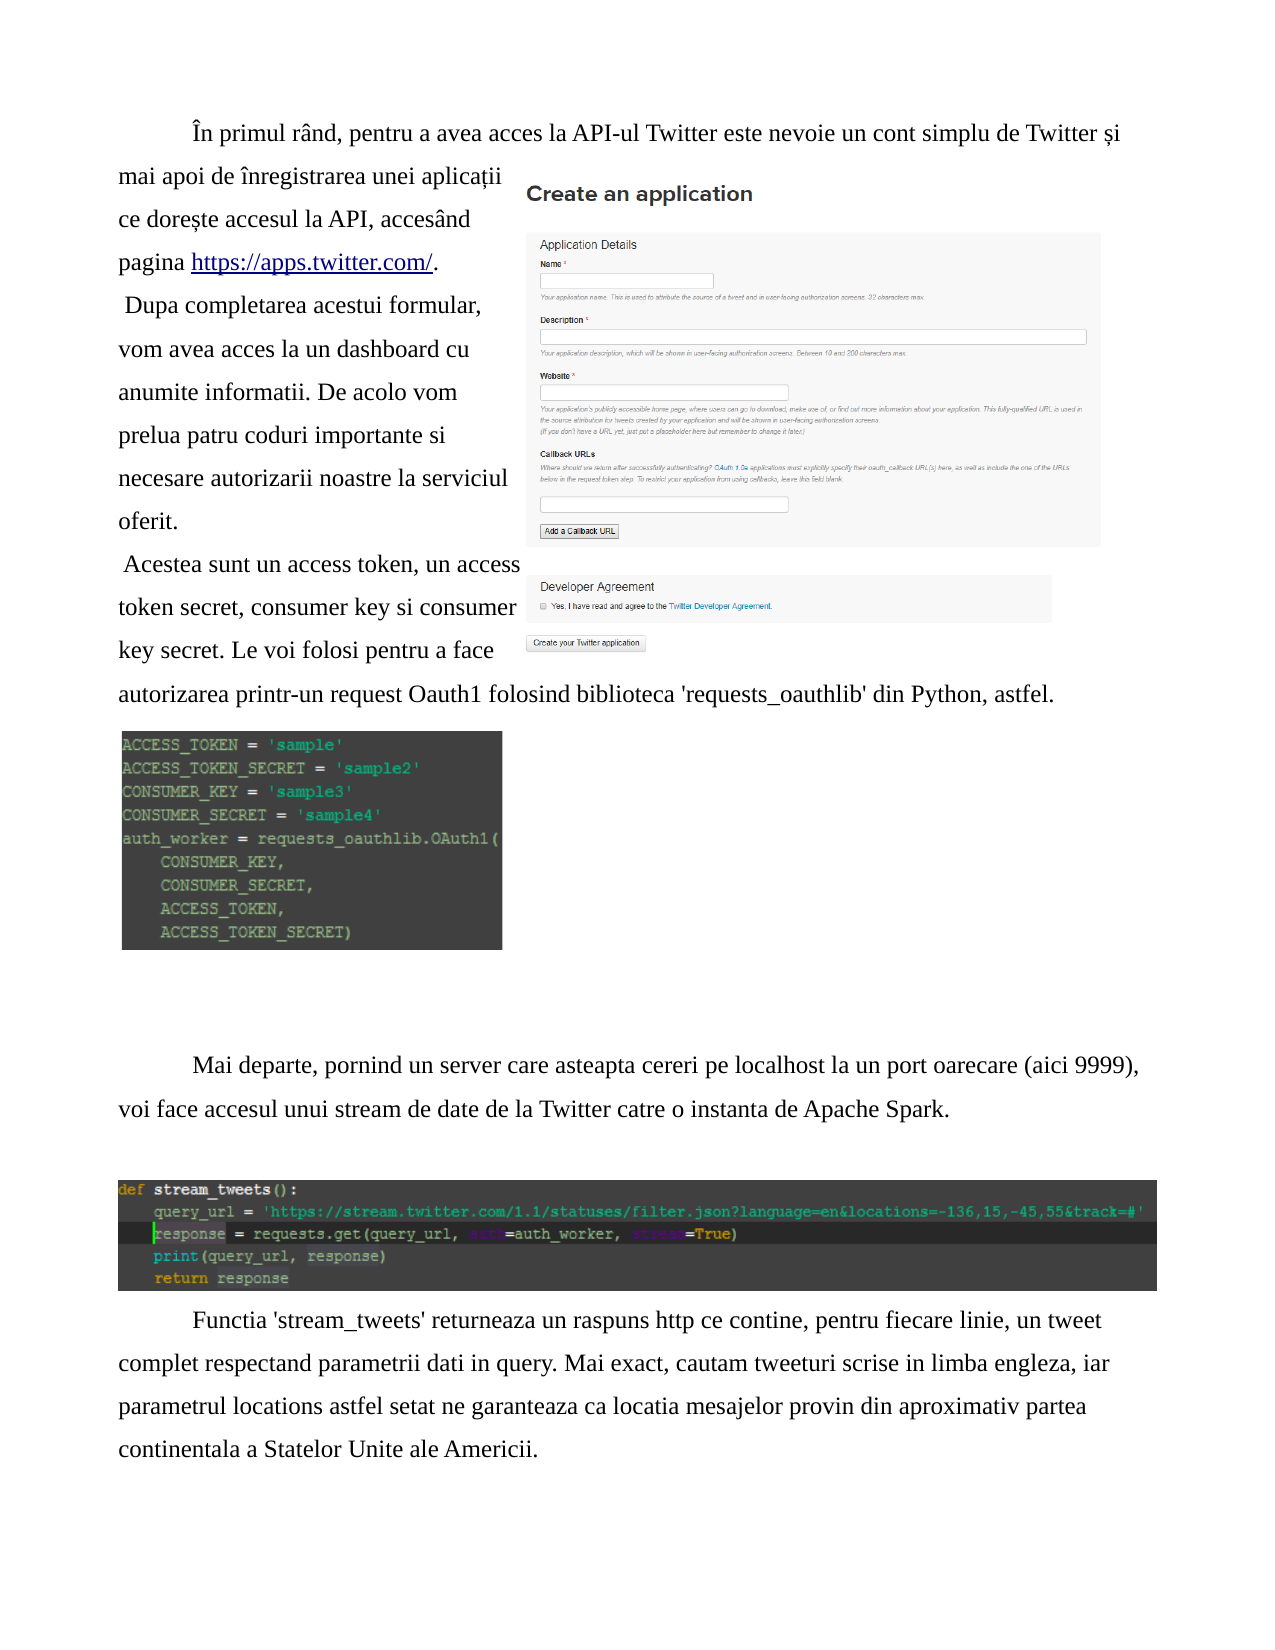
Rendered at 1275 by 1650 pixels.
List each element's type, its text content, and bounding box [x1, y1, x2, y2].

text Mai departe, pornind un server care asteapta cereri pe localhost la un port oarecare (aici 9999), voi face accesul unui stream de date de la Twitter catre o instanta de Apache Spark. [118, 1051, 1157, 1122]
text [1108, 291, 1157, 535]
text Acestea sunt un access token, un access token secret, consumer key si consumer key secret. Le voi folosi pentru a face autorizarea printr-un request Oauth1 folosind biblioteca 'requests_oauthlib' din Python, astfel. [118, 549, 1157, 707]
picture [118, 1180, 1157, 1291]
text Functia 'stream_tweets' returneaza un raspuns http ce contine, pentru fiecare linie, un tweet complet respectand parametrii dati in query. Mai exact, cautam tweeturi scrise in limba engleza, iar parametrul locations astfel setat ne garanteaza ca locatia mesajelor provin din aproximativ partea continentala a Statelor Unite ale Americii. [118, 1291, 1157, 1463]
text În primul rând, pentru a avea acces la API-ul Twitter este nevoie un cont simplu de Twitter și mai apoi de înregistrarea unei aplicații ce dorește accesul la API, accesând pagina https://apps.twitter.com/. [118, 118, 1157, 276]
picture [522, 181, 1108, 660]
text Dupa completarea acestui formular, vom avea acces la un dashboard cu anumite informatii. De acolo vom prelua patru coduri importante si necesare autorizarii noastre la serviciul oferit. [118, 291, 522, 535]
picture [121, 731, 503, 950]
